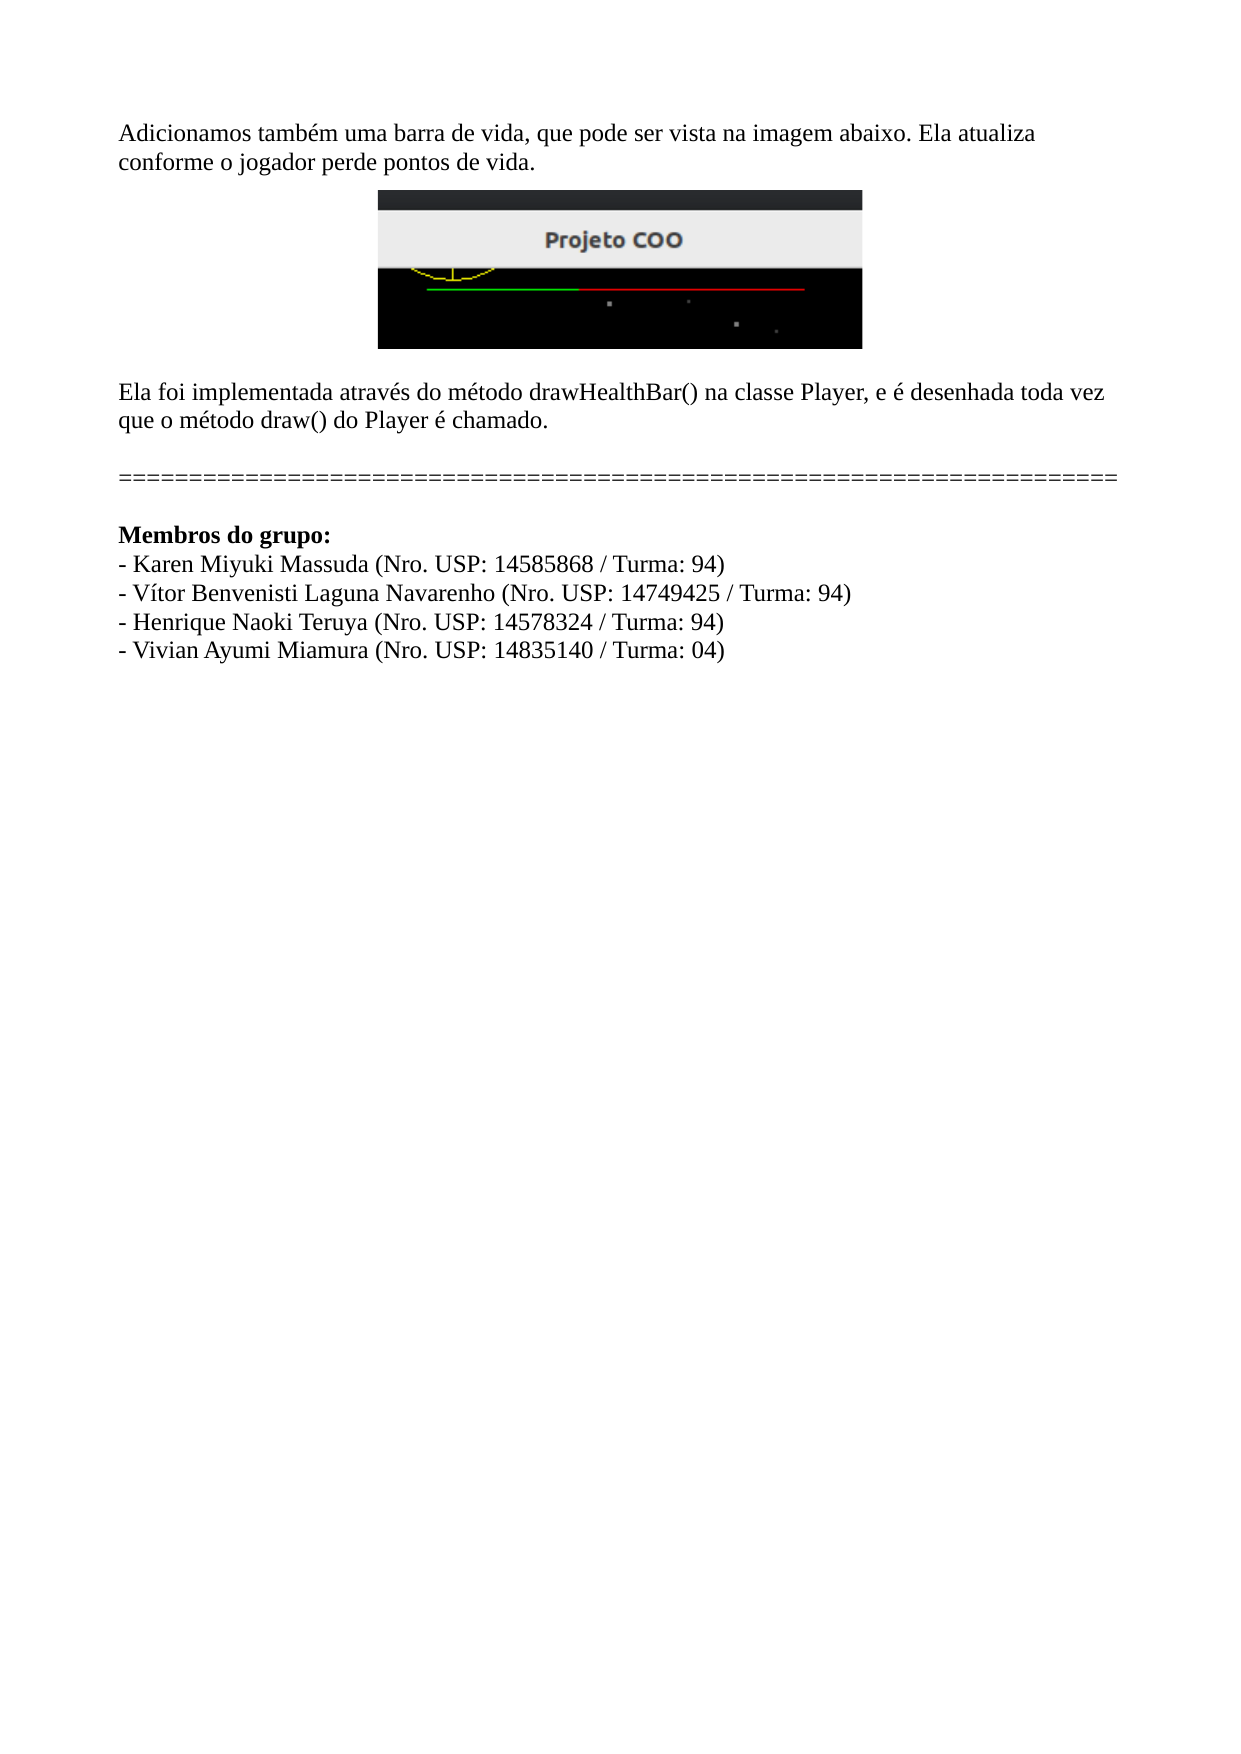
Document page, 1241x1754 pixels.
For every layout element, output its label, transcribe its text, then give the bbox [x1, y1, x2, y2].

text Ela foi implementada através do método drawHealthBar() na classe Player, e é desenhada toda vez que o método draw() do Player é chamado. [118, 377, 1122, 434]
text Membros do grupo: [118, 521, 1122, 549]
picture [377, 190, 863, 349]
text - Henrique Naoki Teruya (Nro. USP: 14578324 / Turma: 94) [118, 607, 1122, 636]
text ======================================================================= [118, 463, 1122, 492]
text - Karen Miyuki Massuda (Nro. USP: 14585868 / Turma: 94) [118, 549, 1122, 578]
text - Vivian Ayumi Miamura (Nro. USP: 14835140 / Turma: 04) [118, 636, 1122, 664]
text Adicionamos também uma barra de vida, que pode ser vista na imagem abaixo. Ela atualiza conforme o jogador perde pontos de vida. [118, 118, 1122, 176]
text - Vítor Benvenisti Laguna Navarenho (Nro. USP: 14749425 / Turma: 94) [118, 578, 1122, 607]
